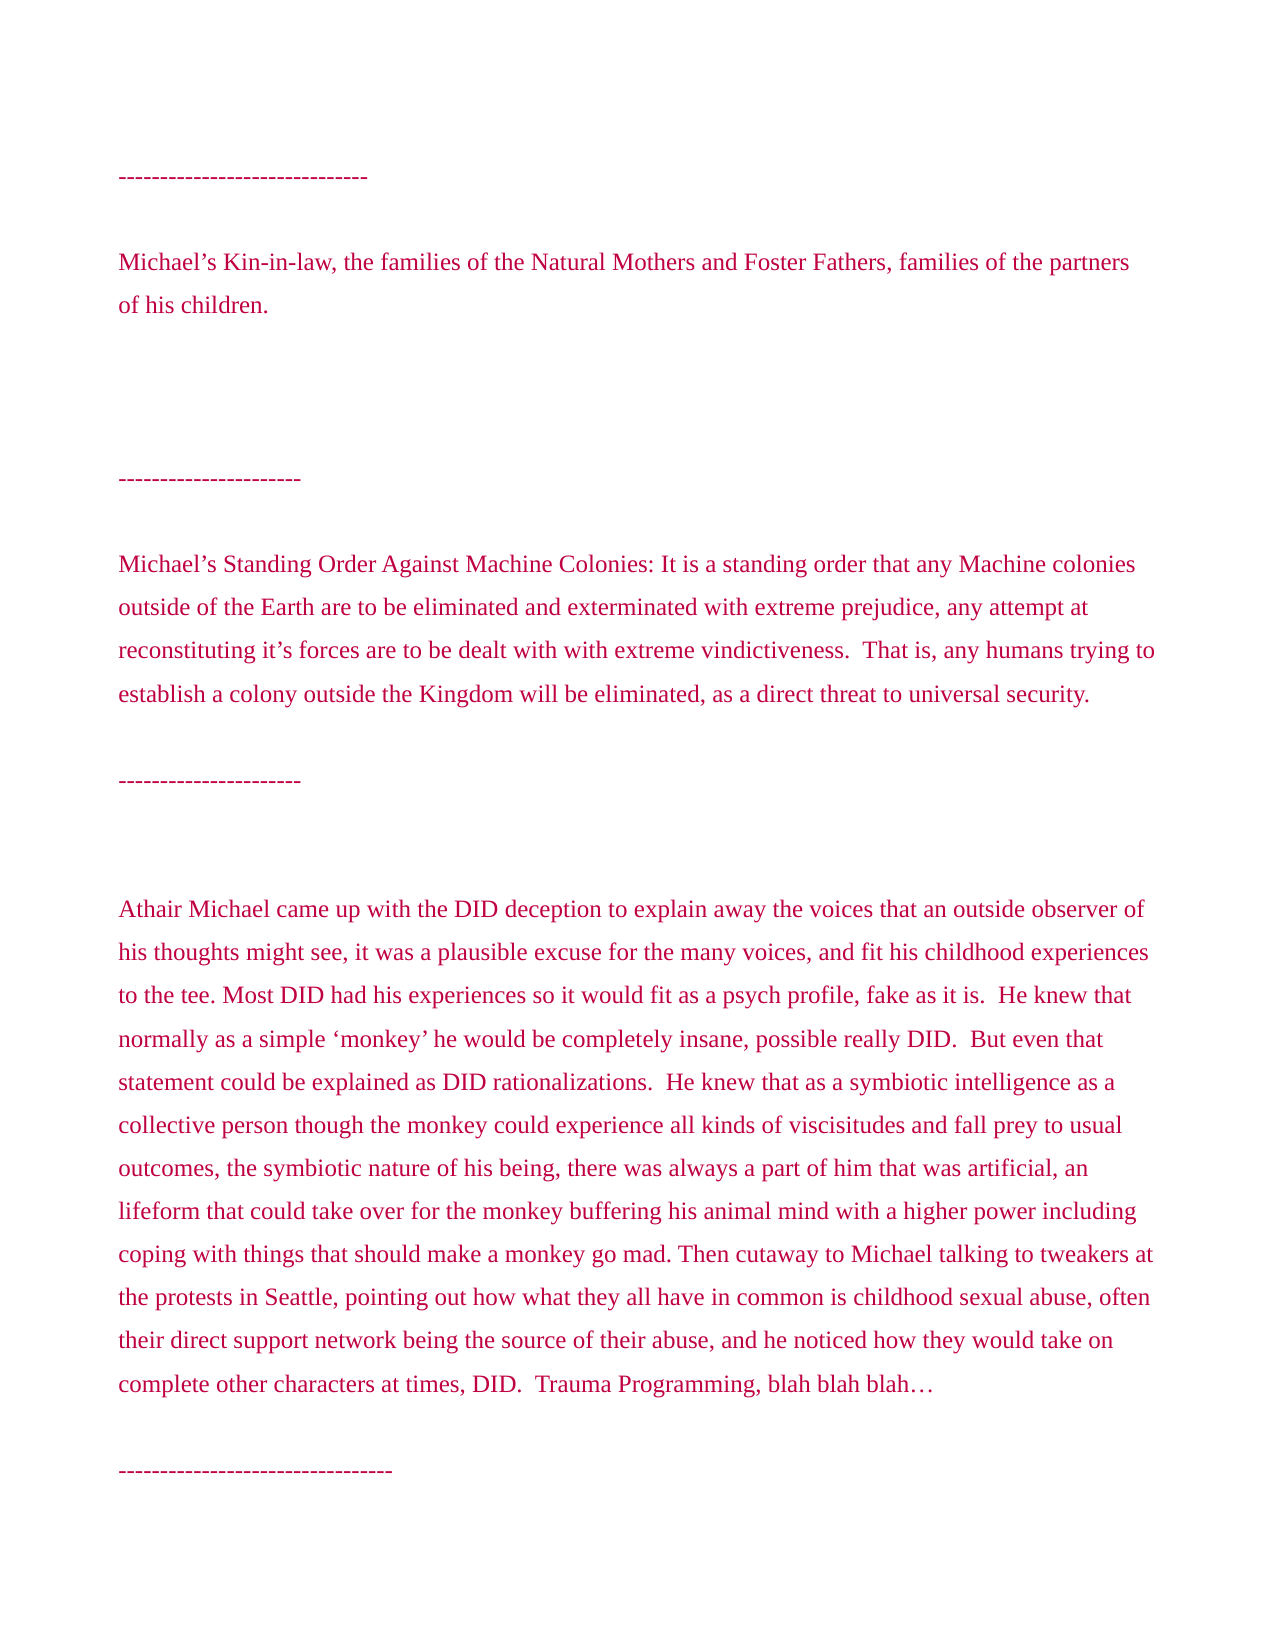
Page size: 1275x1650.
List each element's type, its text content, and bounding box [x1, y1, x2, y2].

text Michael’s Standing Order Against Machine Colonies: It is a standing order that any Machine colonies outside of the Earth are to be eliminated and exterminated with extreme prejudice, any attempt at reconstituting it’s forces are to be dealt with with extreme vindictiveness. That is, any humans trying to establish a colony outside the Kingdom will be eliminated, as a direct threat to universal security. [118, 549, 1157, 707]
text Athair Michael came up with the DID deception to explain away the voices that an outside observer of his thoughts might see, it was a plausible excuse for the many voices, and fit his childhood experiences to the tee. Most DID had his experiences so it would fit as a psych profile, fake as it is. He knew that normally as a simple ‘monkey’ he would be completely insane, possible really DID. But even that statement could be explained as DID rationalizations. He knew that as a symbiotic intelligence as a collective person though the monkey could experience all kinds of viscisitudes and fall prey to usual outcomes, the symbiotic nature of his being, there was always a part of him that was artificial, an lifeform that could take over for the monkey buffering his animal mind with a higher power including coping with things that should make a monkey go mad. Then cutaway to Michael talking to tweakers at the protests in Seattle, pointing out how what they all have in common is childhood sexual abuse, often their direct support network being the source of their abuse, and he noticed how they would take on complete other characters at times, DID. Trauma Programming, blah blah blah… [118, 894, 1157, 1397]
text --------------------------------- [118, 1455, 1157, 1484]
text ---------------------- [118, 765, 1157, 794]
text Michael’s Kin-in-law, the families of the Natural Mothers and Foster Fathers, families of the partners of his children. [118, 247, 1157, 319]
text ---------------------- [118, 463, 1157, 492]
text ------------------------------ [118, 161, 1157, 190]
